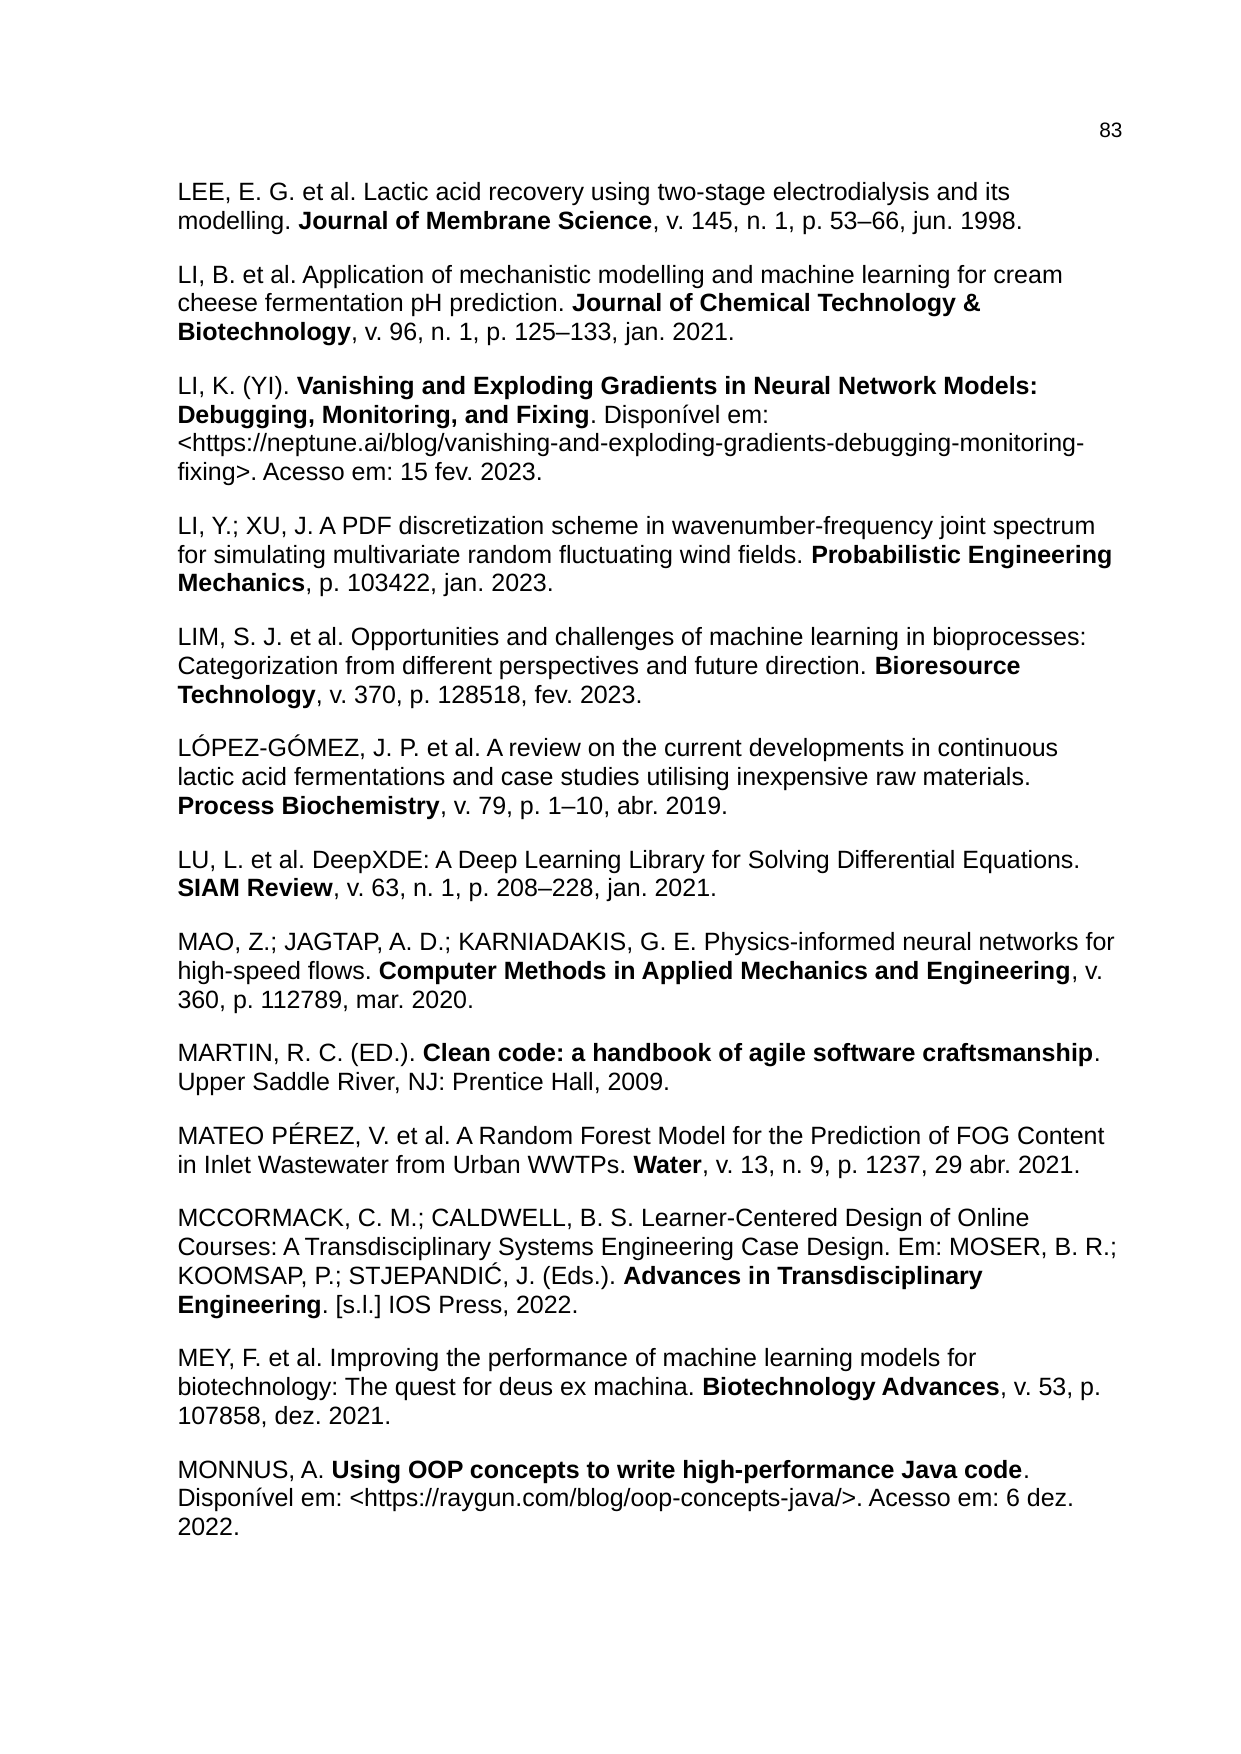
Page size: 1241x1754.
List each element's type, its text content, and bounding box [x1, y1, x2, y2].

text MARTIN, R. C. (ED.). Clean code: a handbook of agile software craftsmanship. Upper Saddle River, NJ: Prentice Hall, 2009. [177, 1038, 1122, 1096]
text MATEO PÉREZ, V. et al. A Random Forest Model for the Prediction of FOG Content in Inlet Wastewater from Urban WWTPs. Water, v. 13, n. 9, p. 1237, 29 abr. 2021. [177, 1121, 1122, 1178]
text LU, L. et al. DeepXDE: A Deep Learning Library for Solving Differential Equations. SIAM Review, v. 63, n. 1, p. 208–228, jan. 2021. [177, 844, 1122, 902]
text MCCORMACK, C. M.; CALDWELL, B. S. Learner-Centered Design of Online Courses: A Transdisciplinary Systems Engineering Case Design. Em: MOSER, B. R.; KOOMSAP, P.; STJEPANDIĆ, J. (Eds.). Advances in Transdisciplinary Engineering. [s.l.] IOS Press, 2022. [177, 1203, 1122, 1318]
text MEY, F. et al. Improving the performance of machine learning models for biotechnology: The quest for deus ex machina. Biotechnology Advances, v. 53, p. 107858, dez. 2021. [177, 1343, 1122, 1429]
text LI, Y.; XU, J. A PDF discretization scheme in wavenumber-frequency joint spectrum for simulating multivariate random fluctuating wind fields. Probabilistic Engineering Mechanics, p. 103422, jan. 2023. [177, 511, 1122, 597]
text LÓPEZ-GÓMEZ, J. P. et al. A review on the current developments in continuous lactic acid fermentations and case studies utilising inexpensive raw materials. Process Biochemistry, v. 79, p. 1–10, abr. 2019. [177, 733, 1122, 819]
text LI, B. et al. Application of mechanistic modelling and machine learning for cream cheese fermentation pH prediction. Journal of Chemical Technology & Biotechnology, v. 96, n. 1, p. 125–133, jan. 2021. [177, 259, 1122, 346]
text MONNUS, A. Using OOP concepts to write high-performance Java code. Disponível em: <https://raygun.com/blog/oop-concepts-java/>. Acesso em: 6 dez. 2022. [177, 1454, 1122, 1541]
text LI, K. (YI). Vanishing and Exploding Gradients in Neural Network Models: Debugging, Monitoring, and Fixing. Disponível em: <https://neptune.ai/blog/vanishing-and-exploding-gradients-debugging-monitoring-fixing>. Acesso em: 15 fev. 2023. [177, 371, 1122, 486]
text LEE, E. G. et al. Lactic acid recovery using two-stage electrodialysis and its modelling. Journal of Membrane Science, v. 145, n. 1, p. 53–66, jun. 1998. [177, 177, 1122, 234]
text MAO, Z.; JAGTAP, A. D.; KARNIADAKIS, G. E. Physics-informed neural networks for high-speed flows. Computer Methods in Applied Mechanics and Engineering, v. 360, p. 112789, mar. 2020. [177, 927, 1122, 1013]
text LIM, S. J. et al. Opportunities and challenges of machine learning in bioprocesses: Categorization from different perspectives and future direction. Bioresource Technology, v. 370, p. 128518, fev. 2023. [177, 622, 1122, 708]
